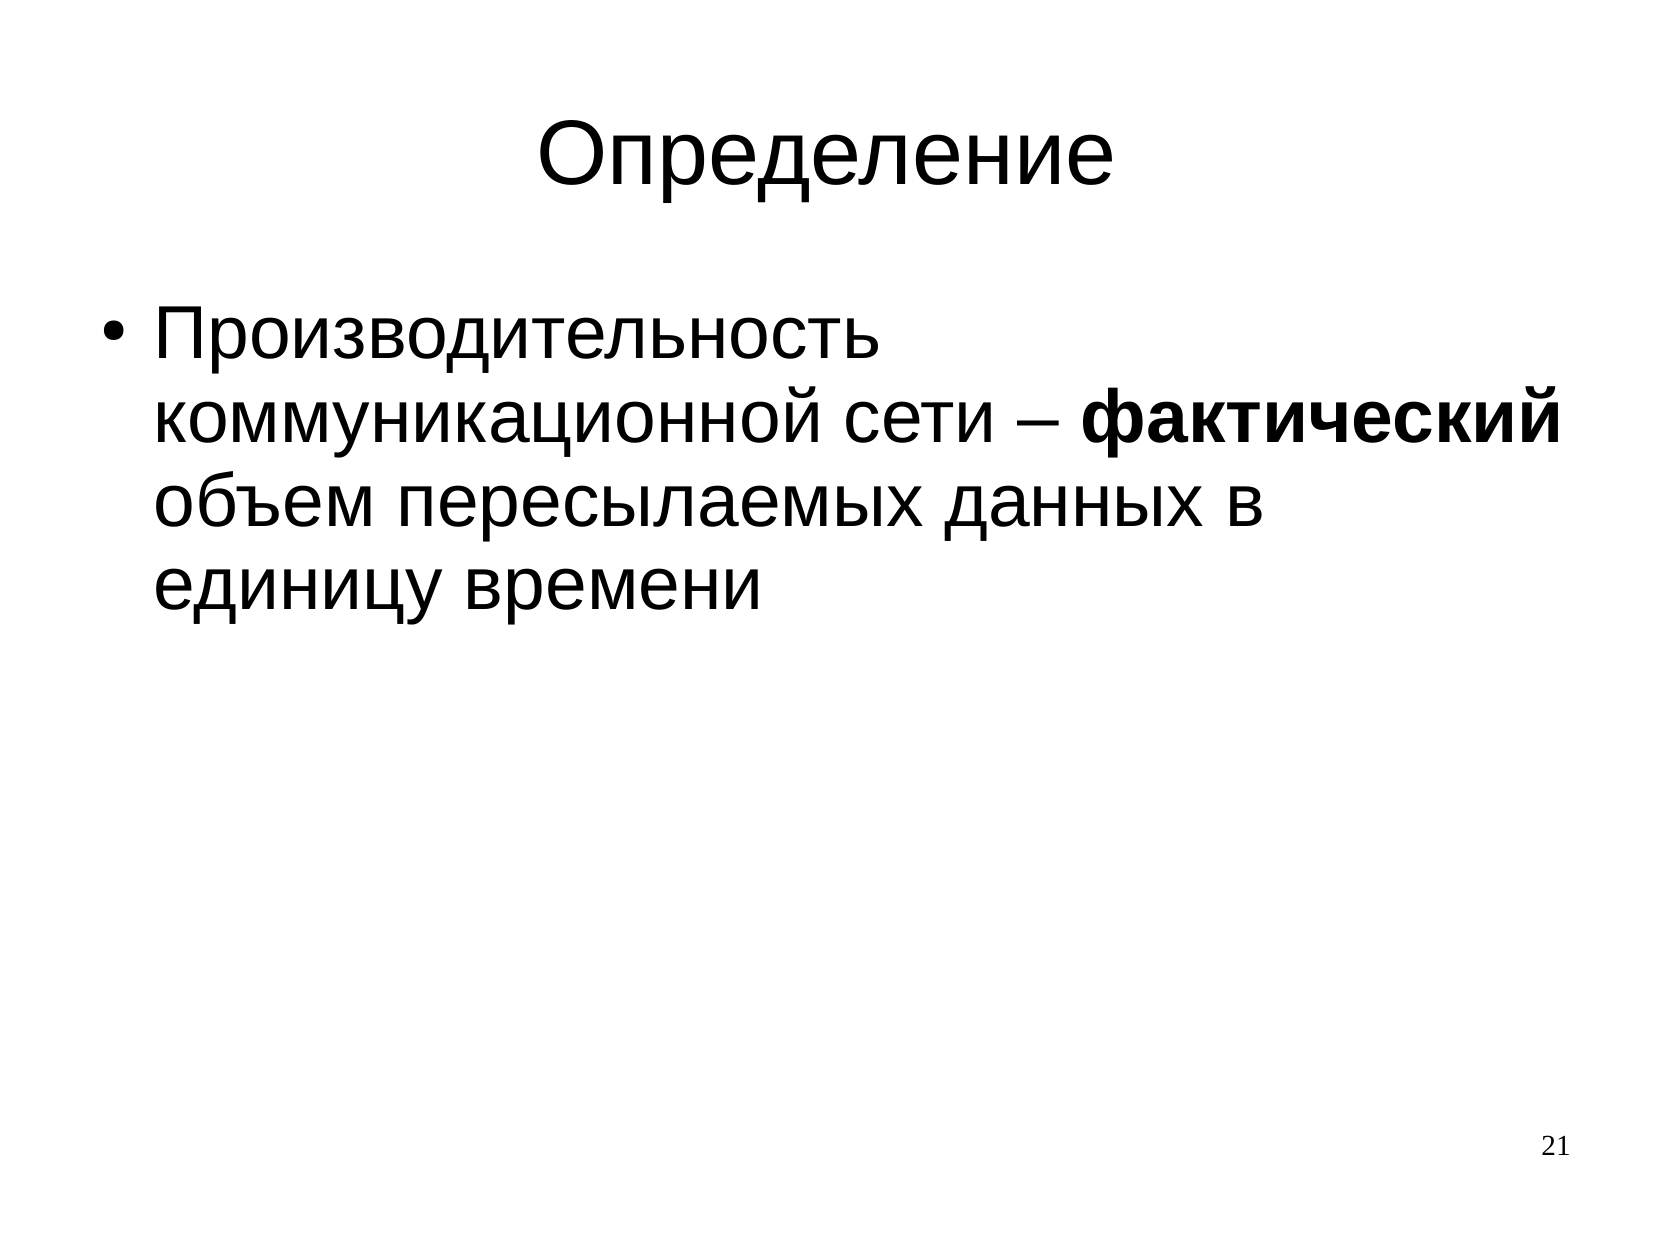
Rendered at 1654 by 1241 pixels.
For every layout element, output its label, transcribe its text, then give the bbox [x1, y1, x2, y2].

list Производительность коммуникационной сети – фактический объем пересылаемых данных в единицу времени [82, 290, 1571, 1010]
title Определение [82, 49, 1571, 257]
